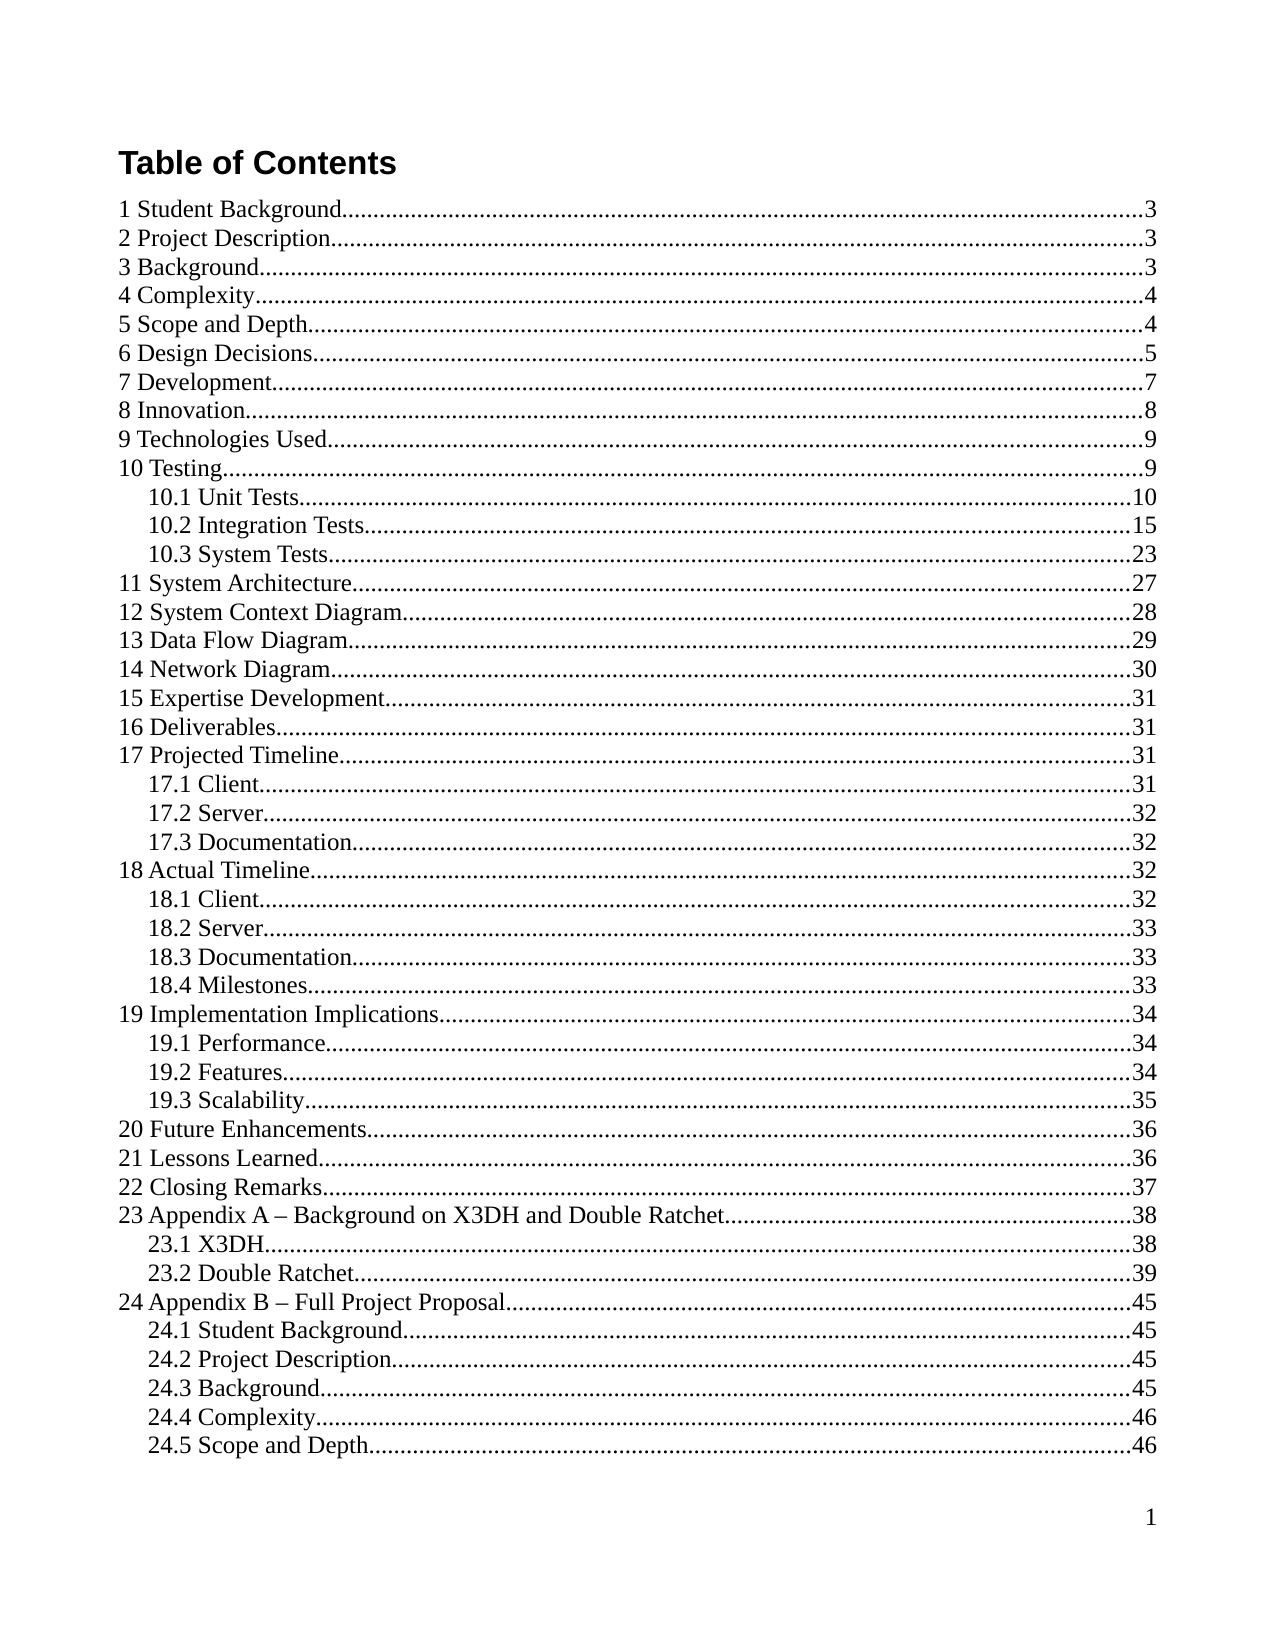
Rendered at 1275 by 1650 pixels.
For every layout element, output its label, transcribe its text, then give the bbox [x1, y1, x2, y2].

text 10.2 Integration Tests 15 [148, 510, 1157, 539]
text 20 Future Enhancements 36 [118, 1114, 1157, 1143]
text 17 Projected Timeline 31 [118, 740, 1157, 769]
text 12 System Context Diagram 28 [118, 597, 1157, 625]
text 22 Closing Remarks 37 [118, 1172, 1157, 1200]
text 24 Appendix B – Full Project Proposal 45 [118, 1287, 1157, 1315]
subtitle Table of Contents [118, 143, 1157, 182]
text 9 Technologies Used 9 [118, 424, 1157, 453]
text 24.4 Complexity 46 [148, 1402, 1157, 1430]
text 10 Testing 9 [118, 453, 1157, 482]
text 17.2 Server 32 [148, 798, 1157, 827]
text 18.4 Milestones 33 [148, 970, 1157, 999]
text 2 Project Description 3 [118, 223, 1157, 252]
text 23 Appendix A – Background on X3DH and Double Ratchet 38 [118, 1200, 1157, 1229]
text 23.1 X3DH 38 [148, 1229, 1157, 1258]
text 8 Innovation 8 [118, 395, 1157, 424]
text 24.3 Background 45 [148, 1373, 1157, 1402]
text 21 Lessons Learned 36 [118, 1143, 1157, 1172]
text 14 Network Diagram 30 [118, 654, 1157, 683]
text 16 Deliverables 31 [118, 712, 1157, 740]
text 13 Data Flow Diagram 29 [118, 625, 1157, 654]
text 18.3 Documentation 33 [148, 942, 1157, 970]
text 19.1 Performance 34 [148, 1028, 1157, 1057]
text 24.5 Scope and Depth 46 [148, 1430, 1157, 1459]
text 17.1 Client 31 [148, 769, 1157, 798]
text 3 Background 3 [118, 252, 1157, 280]
text 24.1 Student Background 45 [148, 1315, 1157, 1344]
text 19.2 Features 34 [148, 1057, 1157, 1085]
text 10.3 System Tests 23 [148, 539, 1157, 568]
text 19 Implementation Implications 34 [118, 999, 1157, 1028]
text 6 Design Decisions 5 [118, 338, 1157, 367]
text 18 Actual Timeline 32 [118, 855, 1157, 884]
text 1 Student Background 3 [118, 194, 1157, 223]
text 15 Expertise Development 31 [118, 683, 1157, 712]
text 19.3 Scalability 35 [148, 1085, 1157, 1114]
text 23.2 Double Ratchet 39 [148, 1258, 1157, 1287]
text 18.1 Client 32 [148, 884, 1157, 913]
text 17.3 Documentation 32 [148, 827, 1157, 855]
text 7 Development 7 [118, 367, 1157, 395]
text 10.1 Unit Tests 10 [148, 482, 1157, 510]
text 18.2 Server 33 [148, 913, 1157, 942]
text 4 Complexity 4 [118, 280, 1157, 309]
text 5 Scope and Depth 4 [118, 309, 1157, 338]
text 11 System Architecture 27 [118, 568, 1157, 597]
text 24.2 Project Description 45 [148, 1344, 1157, 1373]
